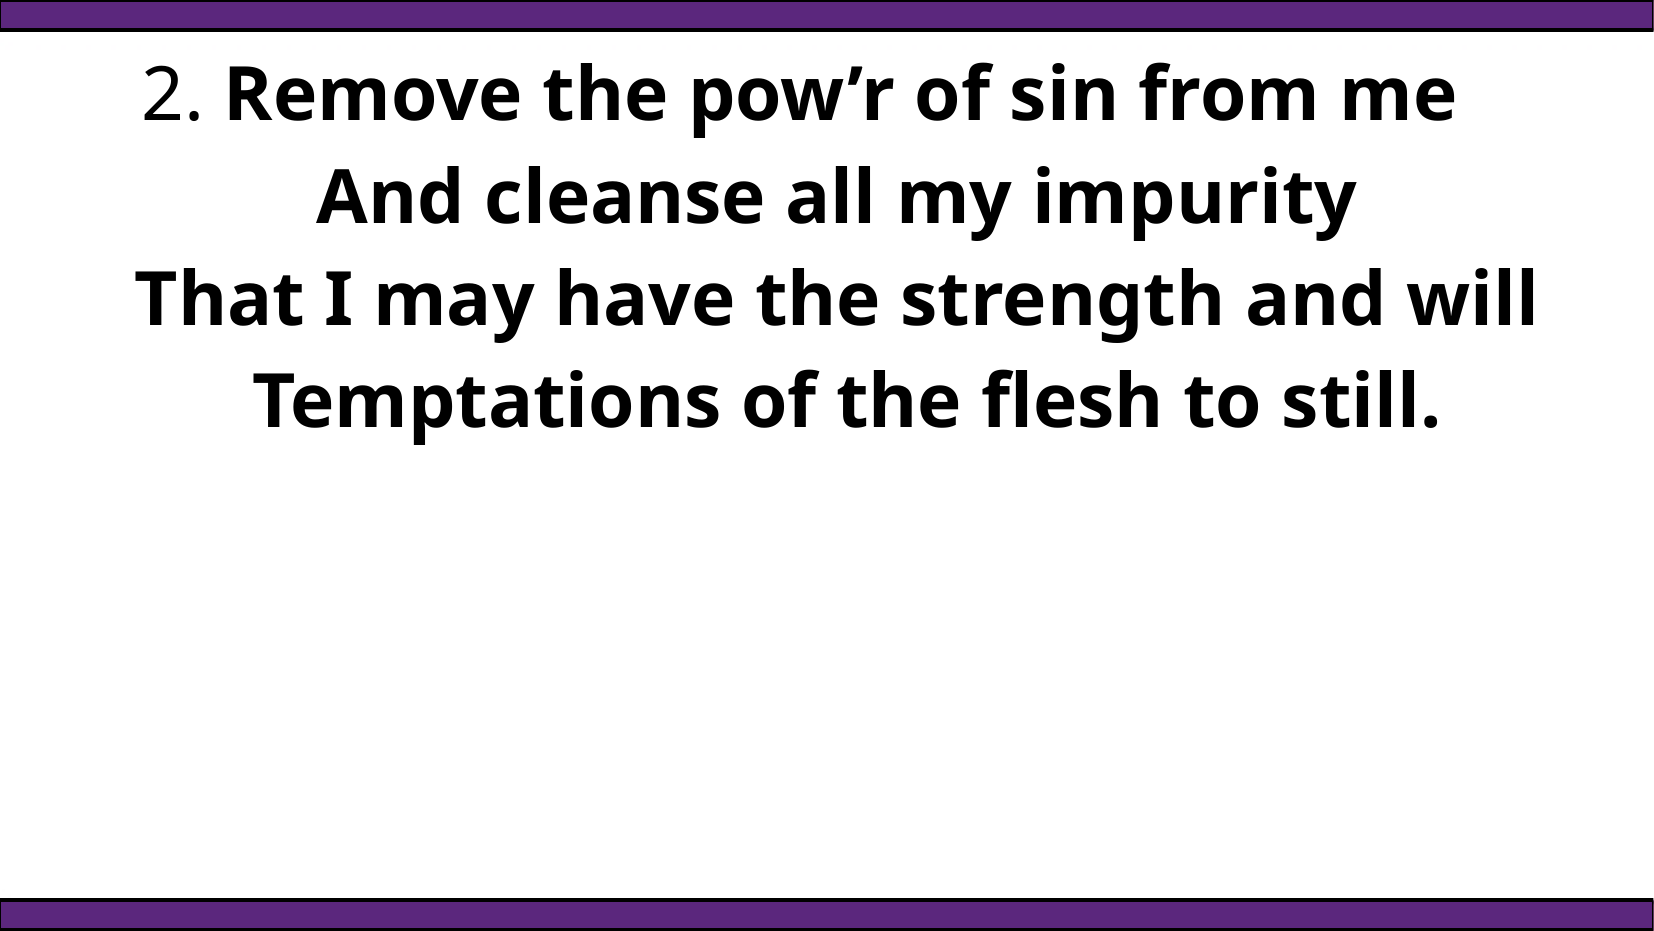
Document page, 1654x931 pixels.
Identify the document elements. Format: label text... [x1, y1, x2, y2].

text_box [0, 900, 1654, 931]
picture [0, 31, 1654, 900]
text_box [0, 0, 1654, 31]
text_box 2. Remove the pow’r of sin from me And cleanse all my impurity That I may have the strength and will Temptations of the flesh to still. [30, 33, 1591, 448]
